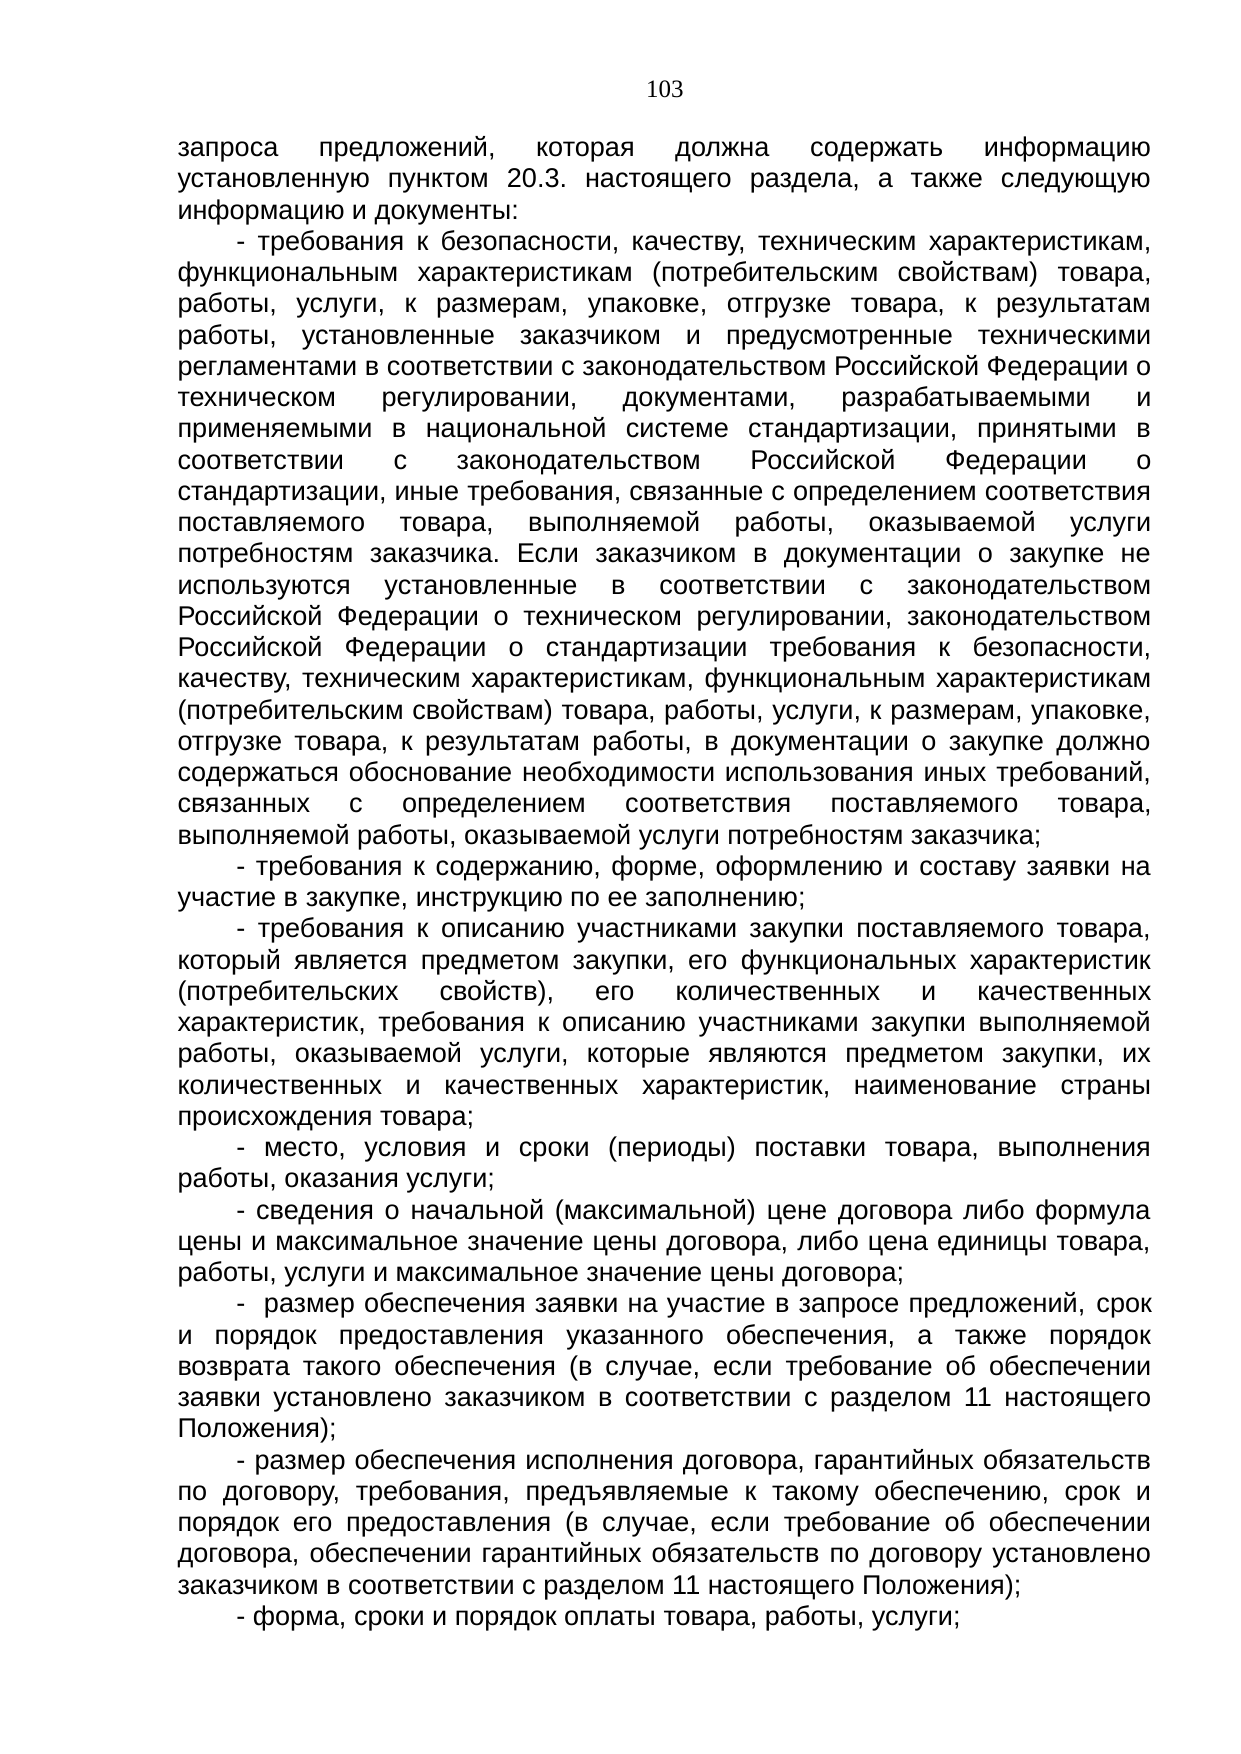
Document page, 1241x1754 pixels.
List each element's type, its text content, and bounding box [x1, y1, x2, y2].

text запроса предложений, которая должна содержать информацию установленную пунктом 20.3. настоящего раздела, а также следующую информацию и документы: [177, 131, 1152, 225]
text - требования к содержанию, форме, оформлению и составу заявки на участие в закупке, инструкцию по ее заполнению; [177, 850, 1152, 912]
text - требования к описанию участниками закупки поставляемого товара, который является предметом закупки, его функциональных характеристик (потребительских свойств), его количественных и качественных характеристик, требования к описанию участниками закупки выполняемой работы, оказываемой услуги, которые являются предметом закупки, их количественных и качественных характеристик, наименование страны происхождения товара; [177, 912, 1152, 1131]
text - место, условия и сроки (периоды) поставки товара, выполнения работы, оказания услуги; [177, 1131, 1152, 1194]
text - требования к безопасности, качеству, техническим характеристикам, функциональным характеристикам (потребительским свойствам) товара, работы, услуги, к размерам, упаковке, отгрузке товара, к результатам работы, установленные заказчиком и предусмотренные техническими регламентами в соответствии с законодательством Российской Федерации о техническом регулировании, документами, разрабатываемыми и применяемыми в национальной системе стандартизации, принятыми в соответствии с законодательством Российской Федерации о стандартизации, иные требования, связанные с определением соответствия поставляемого товара, выполняемой работы, оказываемой услуги потребностям заказчика. Если заказчиком в документации о закупке не используются установленные в соответствии с законодательством Российской Федерации о техническом регулировании, законодательством Российской Федерации о стандартизации требования к безопасности, качеству, техническим характеристикам, функциональным характеристикам (потребительским свойствам) товара, работы, услуги, к размерам, упаковке, отгрузке товара, к результатам работы, в документации о закупке должно содержаться обоснование необходимости использования иных требований, связанных с определением соответствия поставляемого товара, выполняемой работы, оказываемой услуги потребностям заказчика; [177, 225, 1152, 850]
text - сведения о начальной (максимальной) цене договора либо формула цены и максимальное значение цены договора, либо цена единицы товара, работы, услуги и максимальное значение цены договора; [177, 1194, 1152, 1287]
text - форма, сроки и порядок оплаты товара, работы, услуги; [177, 1600, 1152, 1631]
text - размер обеспечения исполнения договора, гарантийных обязательств по договору, требования, предъявляемые к такому обеспечению, срок и порядок его предоставления (в случае, если требование об обеспечении договора, обеспечении гарантийных обязательств по договору установлено заказчиком в соответствии с разделом 11 настоящего Положения); [177, 1444, 1152, 1600]
text - размер обеспечения заявки на участие в запросе предложений, срок и порядок предоставления указанного обеспечения, а также порядок возврата такого обеспечения (в случае, если требование об обеспечении заявки установлено заказчиком в соответствии с разделом 11 настоящего Положения); [177, 1287, 1152, 1444]
